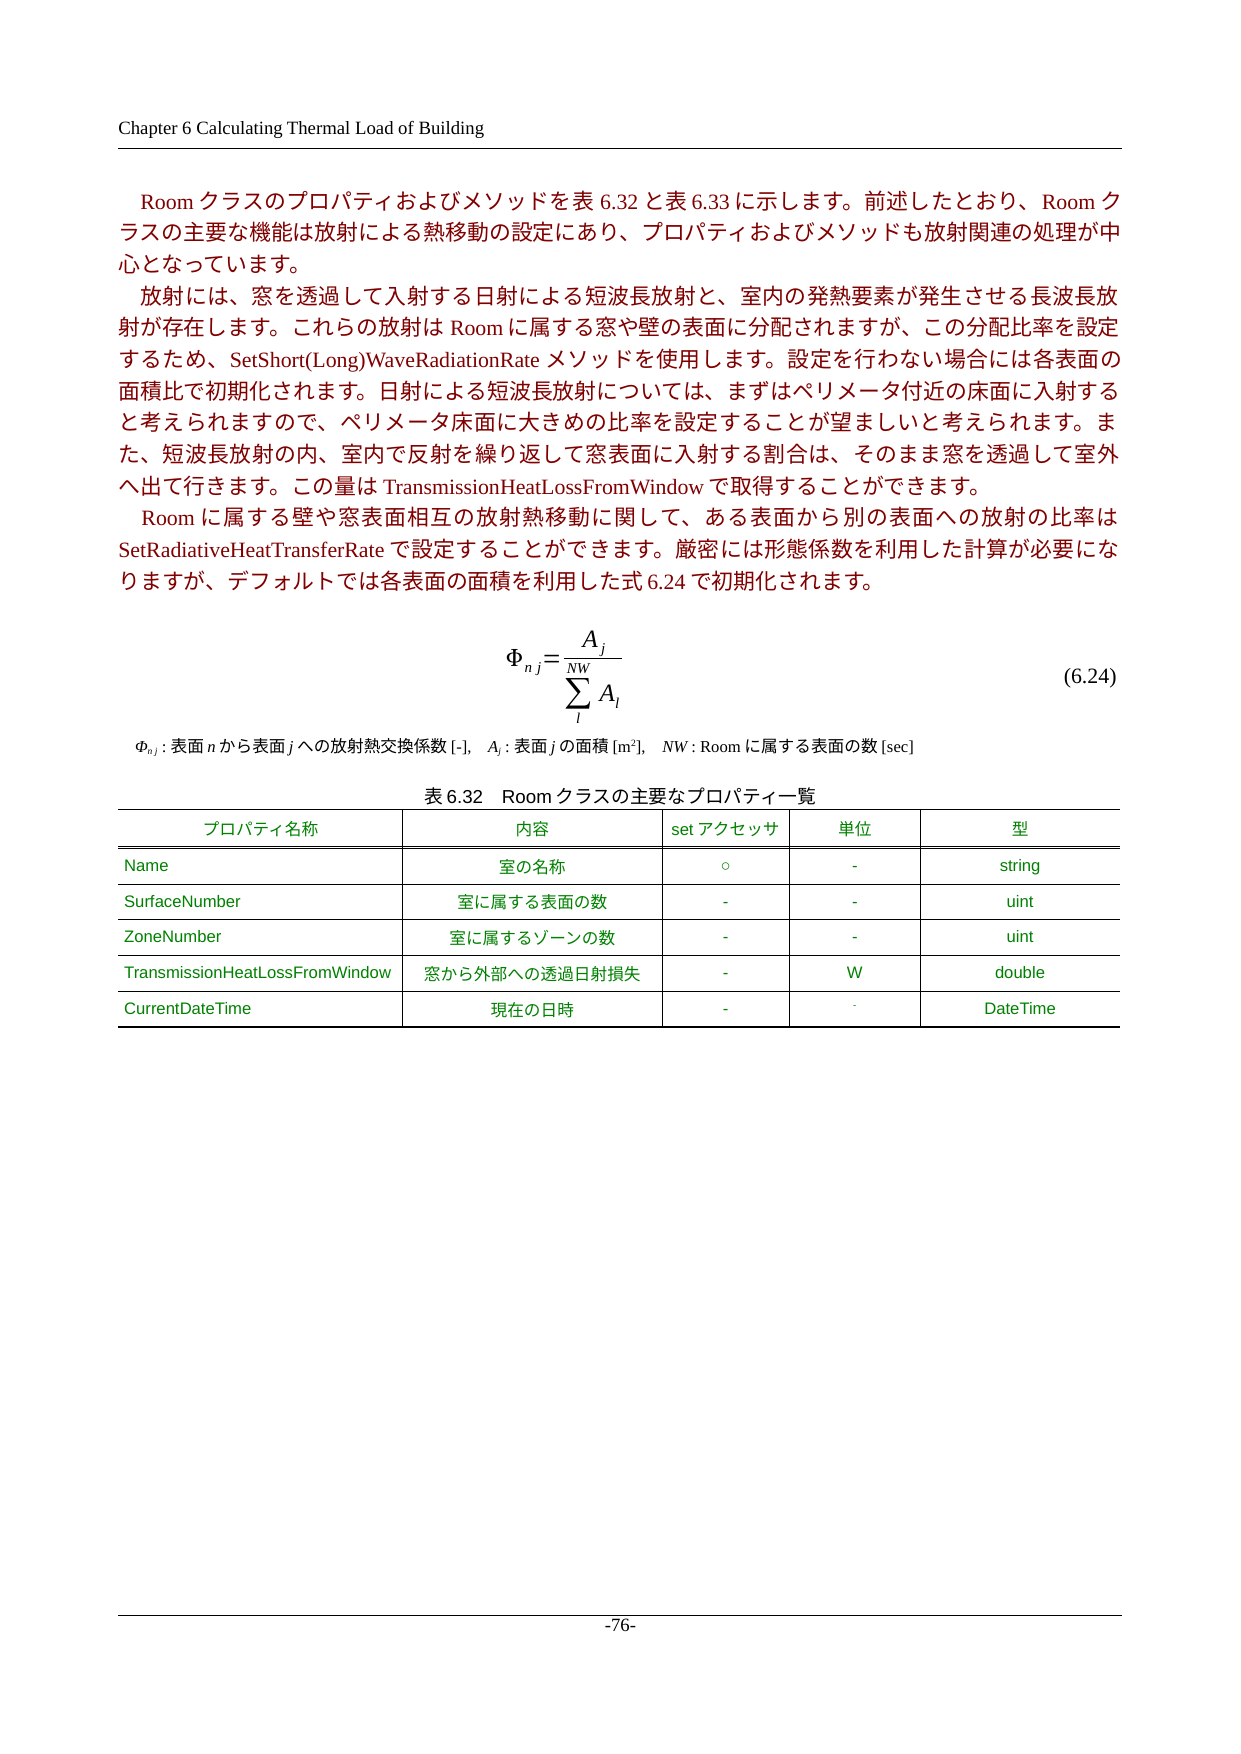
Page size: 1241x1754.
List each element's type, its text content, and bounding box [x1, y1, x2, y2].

text Roomに属する壁や窓表面相互の放射熱移動に関して、ある表面から別の表面への放射の比率はSetRadiativeHeatTransferRateで設定することができます。厳密には形態係数を利用した計算が必要になりますが、デフォルトでは各表面の面積を利用した式6.24で初期化されます。 [118, 500, 1122, 595]
text 表6.32 Roomクラスの主要なプロパティ一覧 [118, 782, 1122, 809]
table_header [118, 620, 1010, 733]
table_header 型 [921, 810, 1119, 846]
text 放射には、窓を透過して入射する日射による短波長放射と、室内の発熱要素が発生させる長波長放射が存在します。これらの放射はRoomに属する窓や壁の表面に分配されますが、この分配比率を設定するため、SetShort(Long)WaveRadiationRateメソッドを使用します。設定を行わない場合には各表面の面積比で初期化されます。日射による短波長放射については、まずはペリメータ付近の床面に入射すると考えられますので、ペリメータ床面に大きめの比率を設定することが望ましいと考えられます。また、短波長放射の内、室内で反射を繰り返して窓表面に入射する割合は、そのまま窓を透過して室外へ出て行きます。この量はTransmissionHeatLossFromWindowで取得することができます。 [118, 279, 1122, 500]
table_cell ZoneNumber [118, 920, 402, 955]
text Roomクラスのプロパティおよびメソッドを表6.32と表6.33に示します。前述したとおり、Roomクラスの主要な機能は放射による熱移動の設定にあり、プロパティおよびメソッドも放射関連の処理が中心となっています。 [118, 184, 1122, 279]
table_cell uint [921, 920, 1119, 955]
table_cell 現在の日時 [403, 992, 662, 1026]
table_header 単位 [790, 810, 920, 846]
table_cell TransmissionHeatLossFromWindow [118, 956, 402, 991]
table_cell SurfaceNumber [118, 885, 402, 919]
table_cell Name [118, 849, 402, 883]
table_cell - [790, 992, 920, 1026]
text Φn j : 表面nから表面jへの放射熱交換係数 [-], Aj : 表面jの面積 [m2], NW : Roomに属する表面の数 [sec] [118, 733, 1122, 757]
table_cell ○ [663, 849, 789, 883]
table_cell - [790, 920, 920, 955]
table_cell 室に属する表面の数 [403, 885, 662, 919]
table_header 内容 [403, 810, 662, 846]
table_header プロパティ名称 [118, 810, 402, 846]
table_cell 窓から外部への透過日射損失 [403, 956, 662, 991]
table_cell - [663, 885, 789, 919]
table_cell - [663, 920, 789, 955]
table_cell CurrentDateTime [118, 992, 402, 1026]
table_cell 室に属するゾーンの数 [403, 920, 662, 955]
table_cell - [663, 956, 789, 991]
table_cell double [921, 956, 1119, 991]
table_cell 室の名称 [403, 849, 662, 883]
table_cell DateTime [921, 992, 1119, 1026]
table_header setアクセッサ [663, 810, 789, 846]
table_cell W [790, 956, 920, 991]
table_cell - [663, 992, 789, 1026]
table_cell uint [921, 885, 1119, 919]
table_cell string [921, 849, 1119, 883]
table_header (6.24) [1010, 620, 1122, 733]
table_cell - [790, 849, 920, 883]
table_cell - [790, 885, 920, 919]
